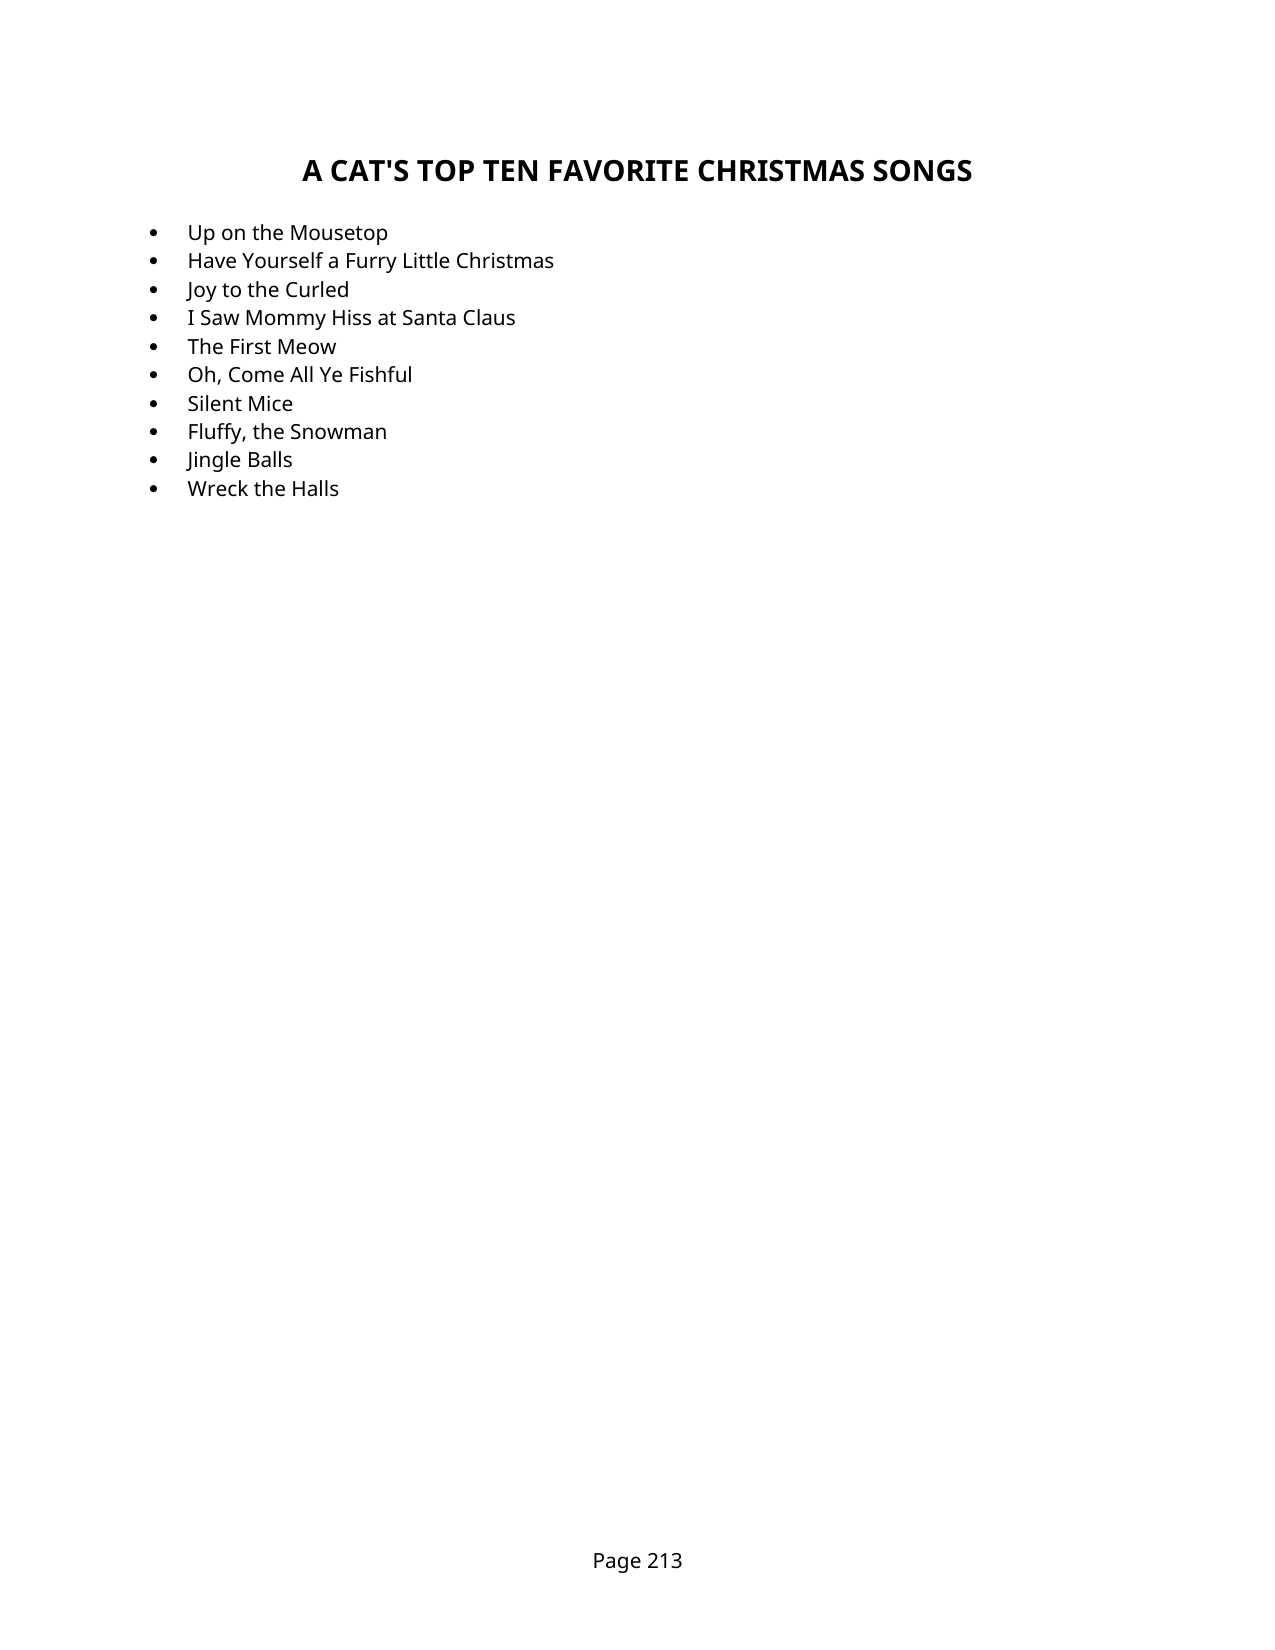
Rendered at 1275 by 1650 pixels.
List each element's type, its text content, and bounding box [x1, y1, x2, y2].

list Silent Mice [150, 389, 1125, 417]
list I Saw Mommy Hiss at Santa Claus [150, 303, 1125, 332]
list Oh, Come All Ye Fishful [150, 360, 1125, 389]
list Jingle Balls [150, 446, 1125, 474]
list Fluffy, the Snowman [150, 417, 1125, 446]
list Joy to the Curled [150, 275, 1125, 303]
list Wreck the Halls [150, 474, 1125, 502]
list The First Meow [150, 332, 1125, 360]
list Up on the Mousetop [150, 218, 1125, 247]
subtitle A Cat's Top Ten Favorite Christmas Songs [150, 150, 1125, 190]
list Have Yourself a Furry Little Christmas [150, 247, 1125, 275]
